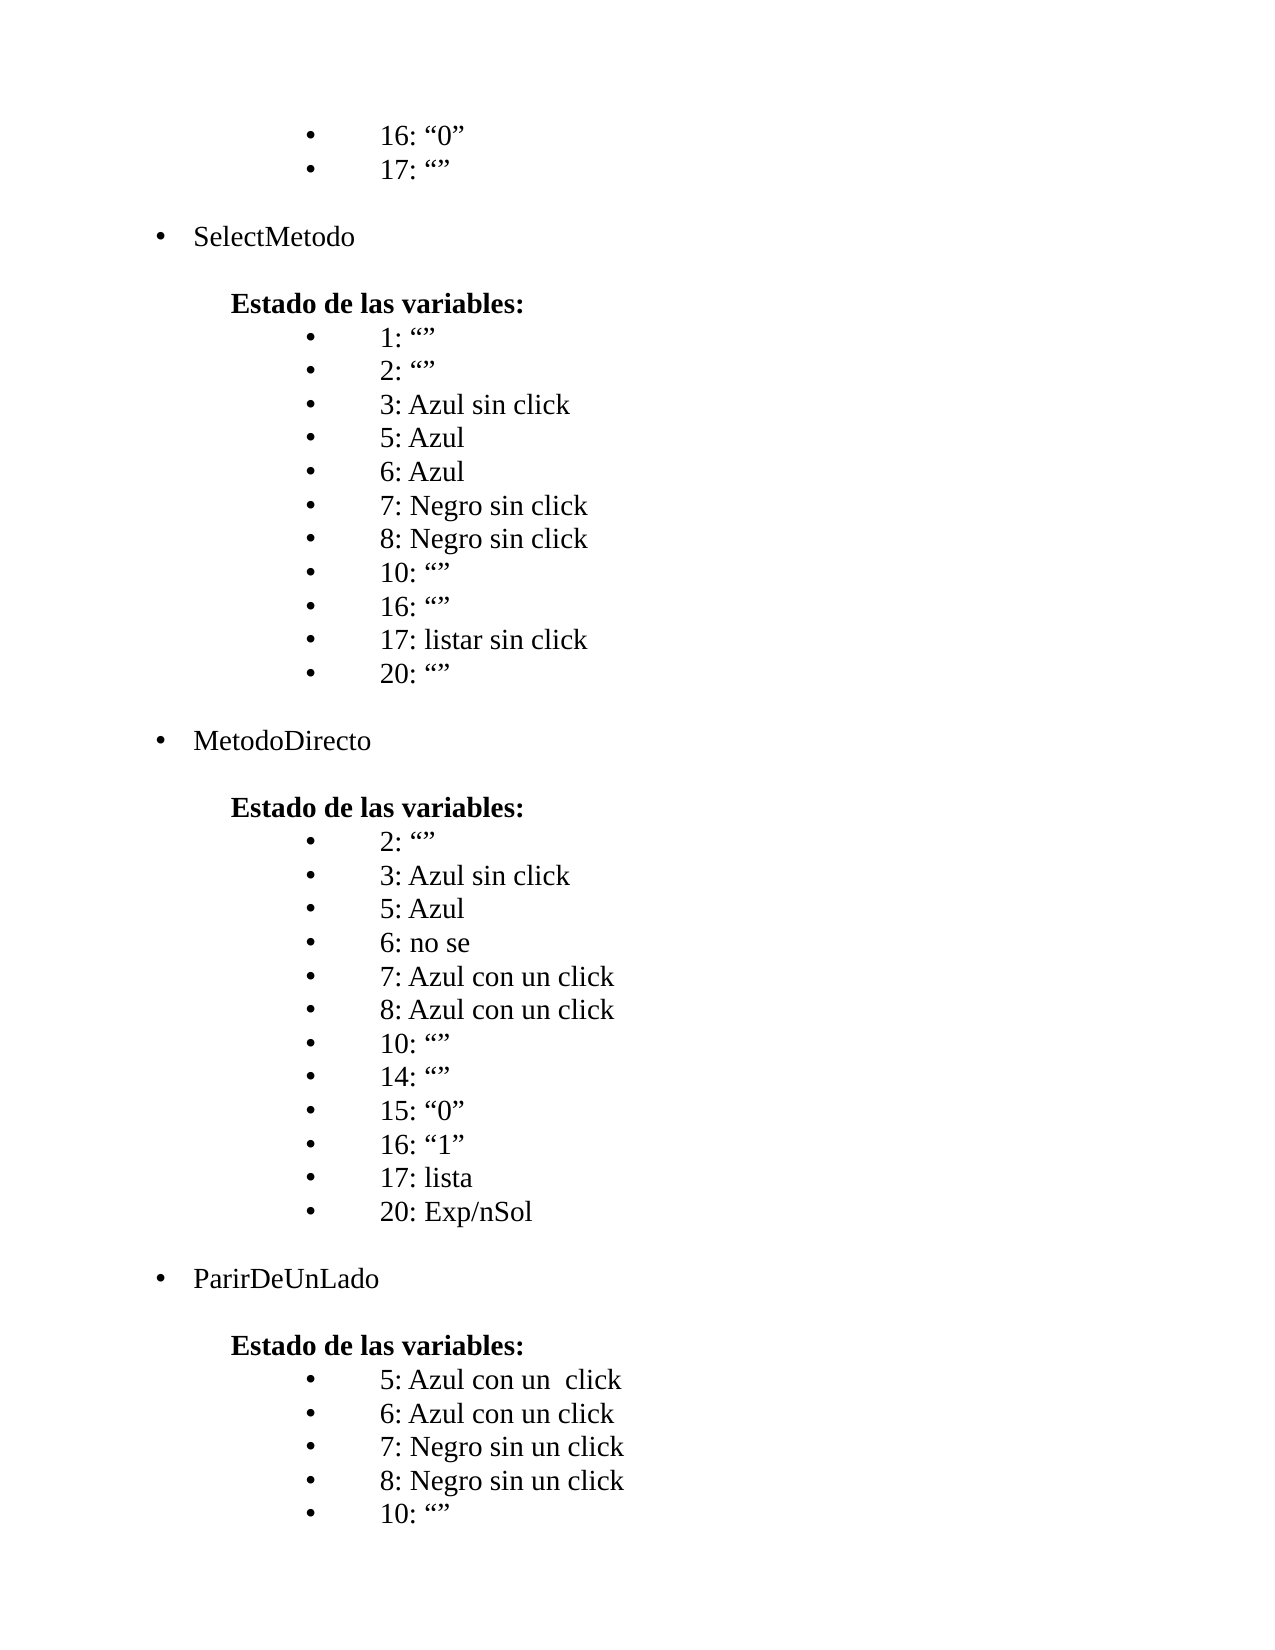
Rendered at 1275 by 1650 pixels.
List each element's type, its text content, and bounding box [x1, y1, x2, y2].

text Estado de las variables: [231, 791, 1157, 824]
list 3: Azul sin click [306, 387, 1157, 421]
list 17: lista [306, 1161, 1157, 1194]
list 7: Negro sin click [306, 488, 1157, 522]
list 15: “0” [306, 1093, 1157, 1127]
list 8: Negro sin click [306, 522, 1157, 555]
list 10: “” [306, 555, 1157, 589]
text Estado de las variables: [231, 286, 1157, 320]
list 2: “” [306, 824, 1157, 858]
list 5: Azul [306, 891, 1157, 925]
list 2: “” [306, 353, 1157, 387]
list 6: Azul [306, 454, 1157, 488]
list 7: Negro sin un click [306, 1429, 1157, 1463]
list 5: Azul [306, 421, 1157, 454]
list 14: “” [306, 1059, 1157, 1093]
list 8: Negro sin un click [306, 1463, 1157, 1497]
list 5: Azul con un click [306, 1362, 1157, 1396]
list 10: “” [306, 1497, 1157, 1530]
list 17: listar sin click [306, 622, 1157, 656]
list 8: Azul con un click [306, 992, 1157, 1026]
list 17: “” [306, 152, 1157, 185]
list 6: no se [306, 925, 1157, 959]
list ParirDeUnLado [156, 1261, 1157, 1295]
list 16: “1” [306, 1127, 1157, 1161]
list 10: “” [306, 1026, 1157, 1059]
list 16: “0” [306, 118, 1157, 152]
list 1: “” [306, 320, 1157, 353]
list 20: “” [306, 656, 1157, 690]
list MetodoDirecto [156, 723, 1157, 757]
list 16: “” [306, 589, 1157, 622]
text Estado de las variables: [231, 1328, 1157, 1362]
list 6: Azul con un click [306, 1396, 1157, 1429]
list SelectMetodo [156, 219, 1157, 253]
list 3: Azul sin click [306, 858, 1157, 891]
list 7: Azul con un click [306, 959, 1157, 992]
list 20: Exp/nSol [306, 1194, 1157, 1228]
